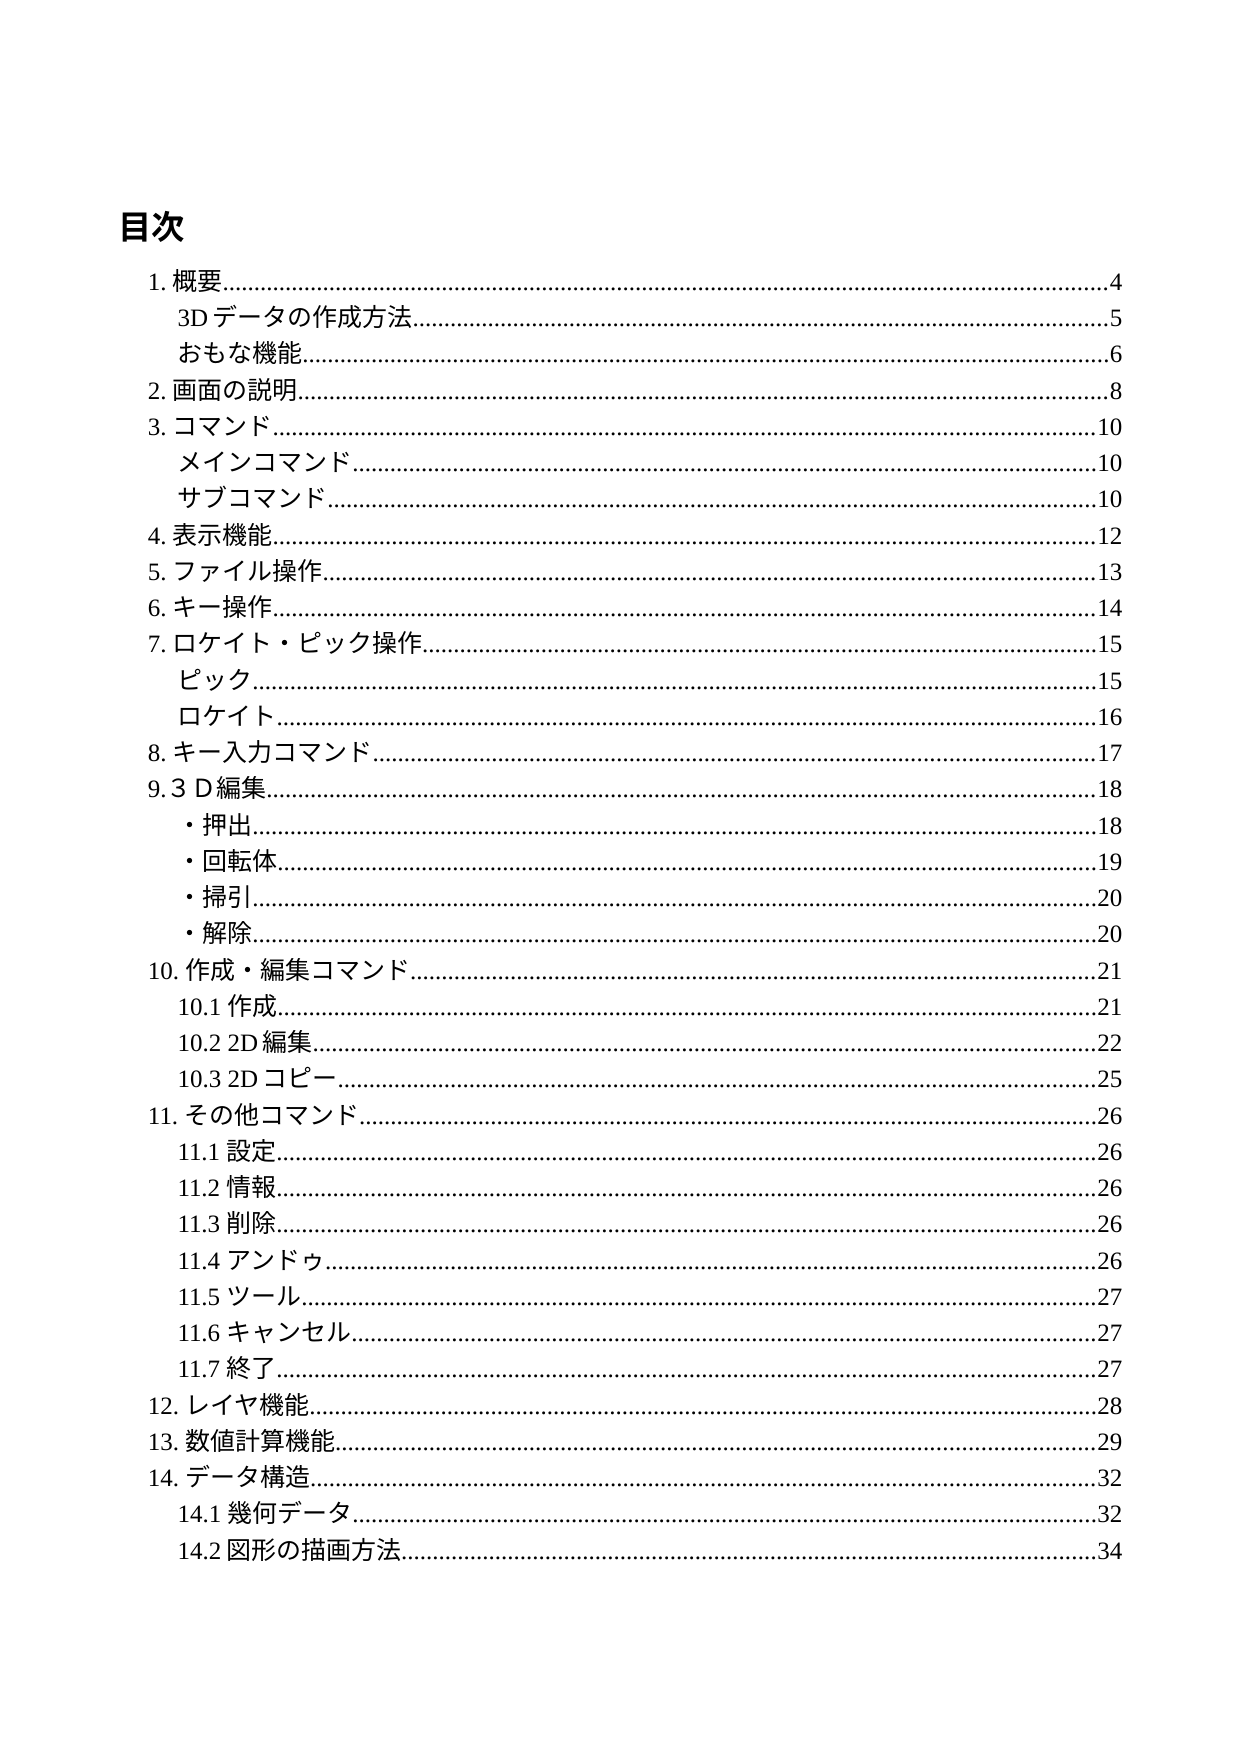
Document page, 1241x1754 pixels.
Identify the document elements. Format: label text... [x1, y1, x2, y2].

text おもな機能 6 [177, 334, 1122, 370]
text ・押出 18 [177, 805, 1122, 841]
text 11. その他コマンド 26 [148, 1095, 1122, 1131]
text 13. 数値計算機能 29 [148, 1421, 1122, 1458]
text 10.1 作成 21 [177, 986, 1122, 1023]
text 5. ファイル操作 13 [148, 551, 1122, 588]
text 12. レイヤ機能 28 [148, 1385, 1122, 1421]
text 11.2 情報 26 [177, 1168, 1122, 1204]
text サブコマンド 10 [177, 479, 1122, 515]
text ・掃引 20 [177, 878, 1122, 914]
text 11.1 設定 26 [177, 1131, 1122, 1168]
text 4. 表示機能 12 [148, 515, 1122, 551]
text 11.5 ツール 27 [177, 1276, 1122, 1313]
text 1. 概要 4 [148, 261, 1122, 298]
text 2. 画面の説明 8 [148, 370, 1122, 406]
text 11.3 削除 26 [177, 1204, 1122, 1240]
text ・回転体 19 [177, 841, 1122, 878]
text 8. キー入力コマンド 17 [148, 733, 1122, 769]
text ・解除 20 [177, 914, 1122, 950]
text 11.7 終了 27 [177, 1349, 1122, 1385]
text ロケイト 16 [177, 696, 1122, 733]
text 3. コマンド 10 [148, 406, 1122, 443]
text 10.3 2Dコピー 25 [177, 1059, 1122, 1095]
text 3Dデータの作成方法 5 [177, 298, 1122, 334]
text 10.2 2D編集 22 [177, 1023, 1122, 1059]
text 11.4 アンドゥ 26 [177, 1240, 1122, 1276]
text 11.6 キャンセル 27 [177, 1313, 1122, 1349]
text メインコマンド 10 [177, 443, 1122, 479]
text 6. キー操作 14 [148, 588, 1122, 624]
text 14.2図形の描画方法 34 [177, 1530, 1122, 1566]
text ピック 15 [177, 660, 1122, 696]
text 14.1 幾何データ 32 [177, 1494, 1122, 1530]
text 10. 作成・編集コマンド 21 [148, 950, 1122, 986]
subtitle 目次 [118, 201, 1122, 249]
text 7. ロケイト・ピック操作 15 [148, 624, 1122, 660]
text 14. データ構造 32 [148, 1458, 1122, 1494]
text 9.３Ｄ編集 18 [148, 769, 1122, 805]
